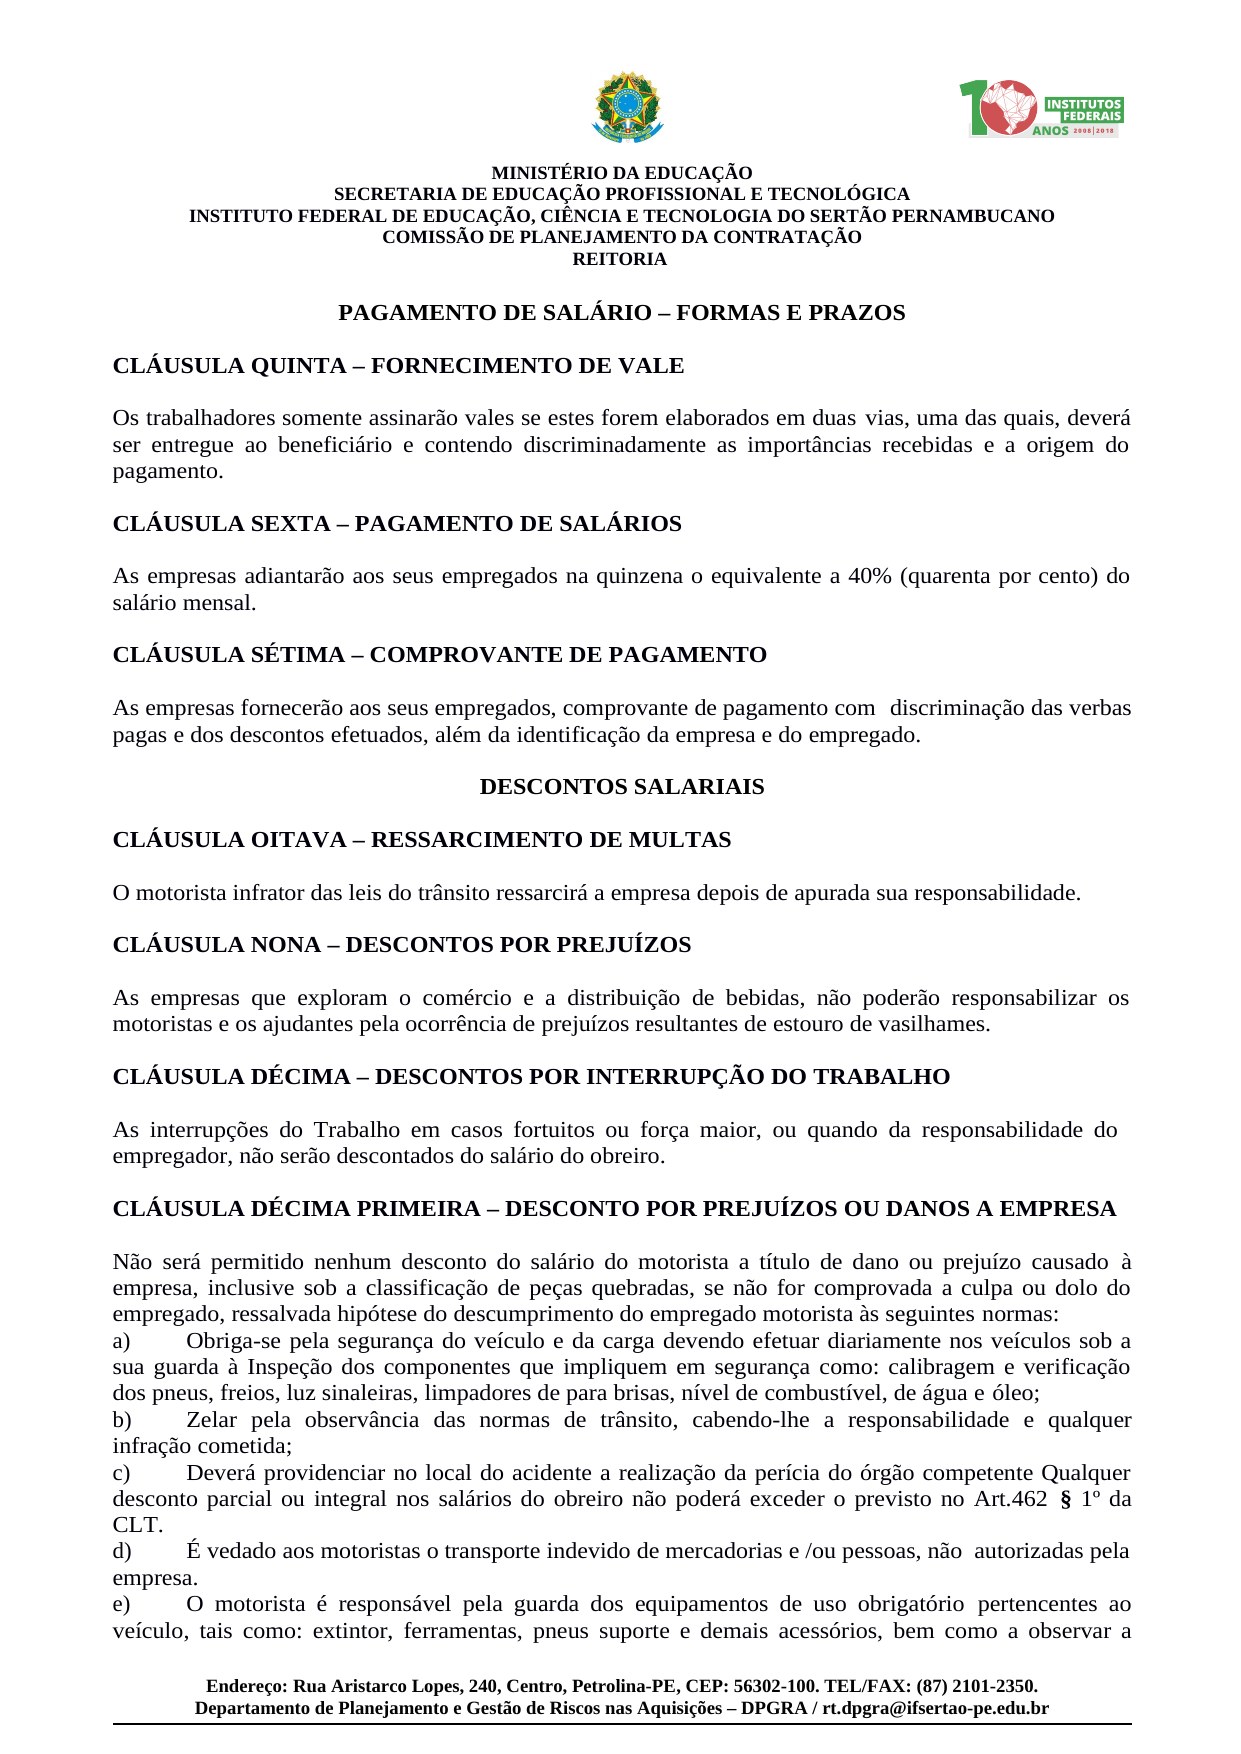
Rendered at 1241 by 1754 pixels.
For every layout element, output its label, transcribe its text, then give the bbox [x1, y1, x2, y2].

text CLÁUSULA DÉCIMA PRIMEIRA – DESCONTO POR PREJUÍZOS OU DANOS A EMPRESA [112, 1195, 1132, 1221]
text CLÁUSULA NONA – DESCONTOS POR PREJUÍZOS [112, 931, 1132, 958]
list O motorista é responsável pela guarda dos equipamentos de uso obrigatório pertencentes ao veículo, tais como: extintor, ferramentas, pneus suporte e demais acessórios, bem como a observar a [112, 1590, 1132, 1643]
text As interrupções do Trabalho em casos fortuitos ou força maior, ou quando da responsabilidade do empregador, não serão descontados do salário do obreiro. [112, 1116, 1120, 1169]
subtitle PAGAMENTO DE SALÁRIO – FORMAS E PRAZOS [112, 299, 1132, 325]
text Não será permitido nenhum desconto do salário do motorista a título de dano ou prejuízo causado à empresa, inclusive sob a classificação de peças quebradas, se não for comprovada a culpa ou dolo do empregado, ressalvada hipótese do descumprimento do empregado motorista às seguintes normas: [112, 1248, 1132, 1327]
text CLÁUSULA QUINTA – FORNECIMENTO DE VALE [112, 352, 1132, 378]
text As empresas adiantarão aos seus empregados na quinzena o equivalente a 40% (quarenta por cento) do salário mensal. [112, 562, 1132, 615]
list Zelar pela observância das normas de trânsito, cabendo-lhe a responsabilidade e qualquer infração cometida; [112, 1406, 1132, 1458]
picture [590, 71, 665, 144]
text CLÁUSULA OITAVA – RESSARCIMENTO DE MULTAS [112, 826, 1132, 852]
list É vedado aos motoristas o transporte indevido de mercadorias e /ou pessoas, não autorizadas pela empresa. [112, 1538, 1132, 1590]
text O motorista infrator das leis do trânsito ressarcirá a empresa depois de apurada sua responsabilidade. [112, 879, 1132, 905]
text As empresas que exploram o comércio e a distribuição de bebidas, não poderão responsabilizar os motoristas e os ajudantes pela ocorrência de prejuízos resultantes de estouro de vasilhames. [112, 984, 1132, 1037]
text CLÁUSULA SÉTIMA – COMPROVANTE DE PAGAMENTO [112, 642, 1132, 668]
text As empresas fornecerão aos seus empregados, comprovante de pagamento com discriminação das verbas pagas e dos descontos efetuados, além da identificação da empresa e do empregado. [112, 694, 1132, 747]
list Obriga-se pela segurança do veículo e da carga devendo efetuar diariamente nos veículos sob a sua guarda à Inspeção dos componentes que impliquem em segurança como: calibragem e verificação dos pneus, freios, luz sinaleiras, limpadores de para brisas, nível de combustível, de água e óleo; [112, 1327, 1132, 1406]
subtitle DESCONTOS SALARIAIS [112, 773, 1132, 800]
picture [959, 80, 1124, 138]
list Deverá providenciar no local do acidente a realização da perícia do órgão competente Qualquer desconto parcial ou integral nos salários do obreiro não poderá exceder o previsto no Art.462 § 1º da CLT. [112, 1458, 1132, 1538]
text CLÁUSULA DÉCIMA – DESCONTOS POR INTERRUPÇÃO DO TRABALHO [112, 1063, 1132, 1089]
text CLÁUSULA SEXTA – PAGAMENTO DE SALÁRIOS [112, 510, 1132, 536]
text Os trabalhadores somente assinarão vales se estes forem elaborados em duas vias, uma das quais, deverá ser entregue ao beneficiário e contendo discriminadamente as importâncias recebidas e a origem do pagamento. [112, 404, 1132, 483]
